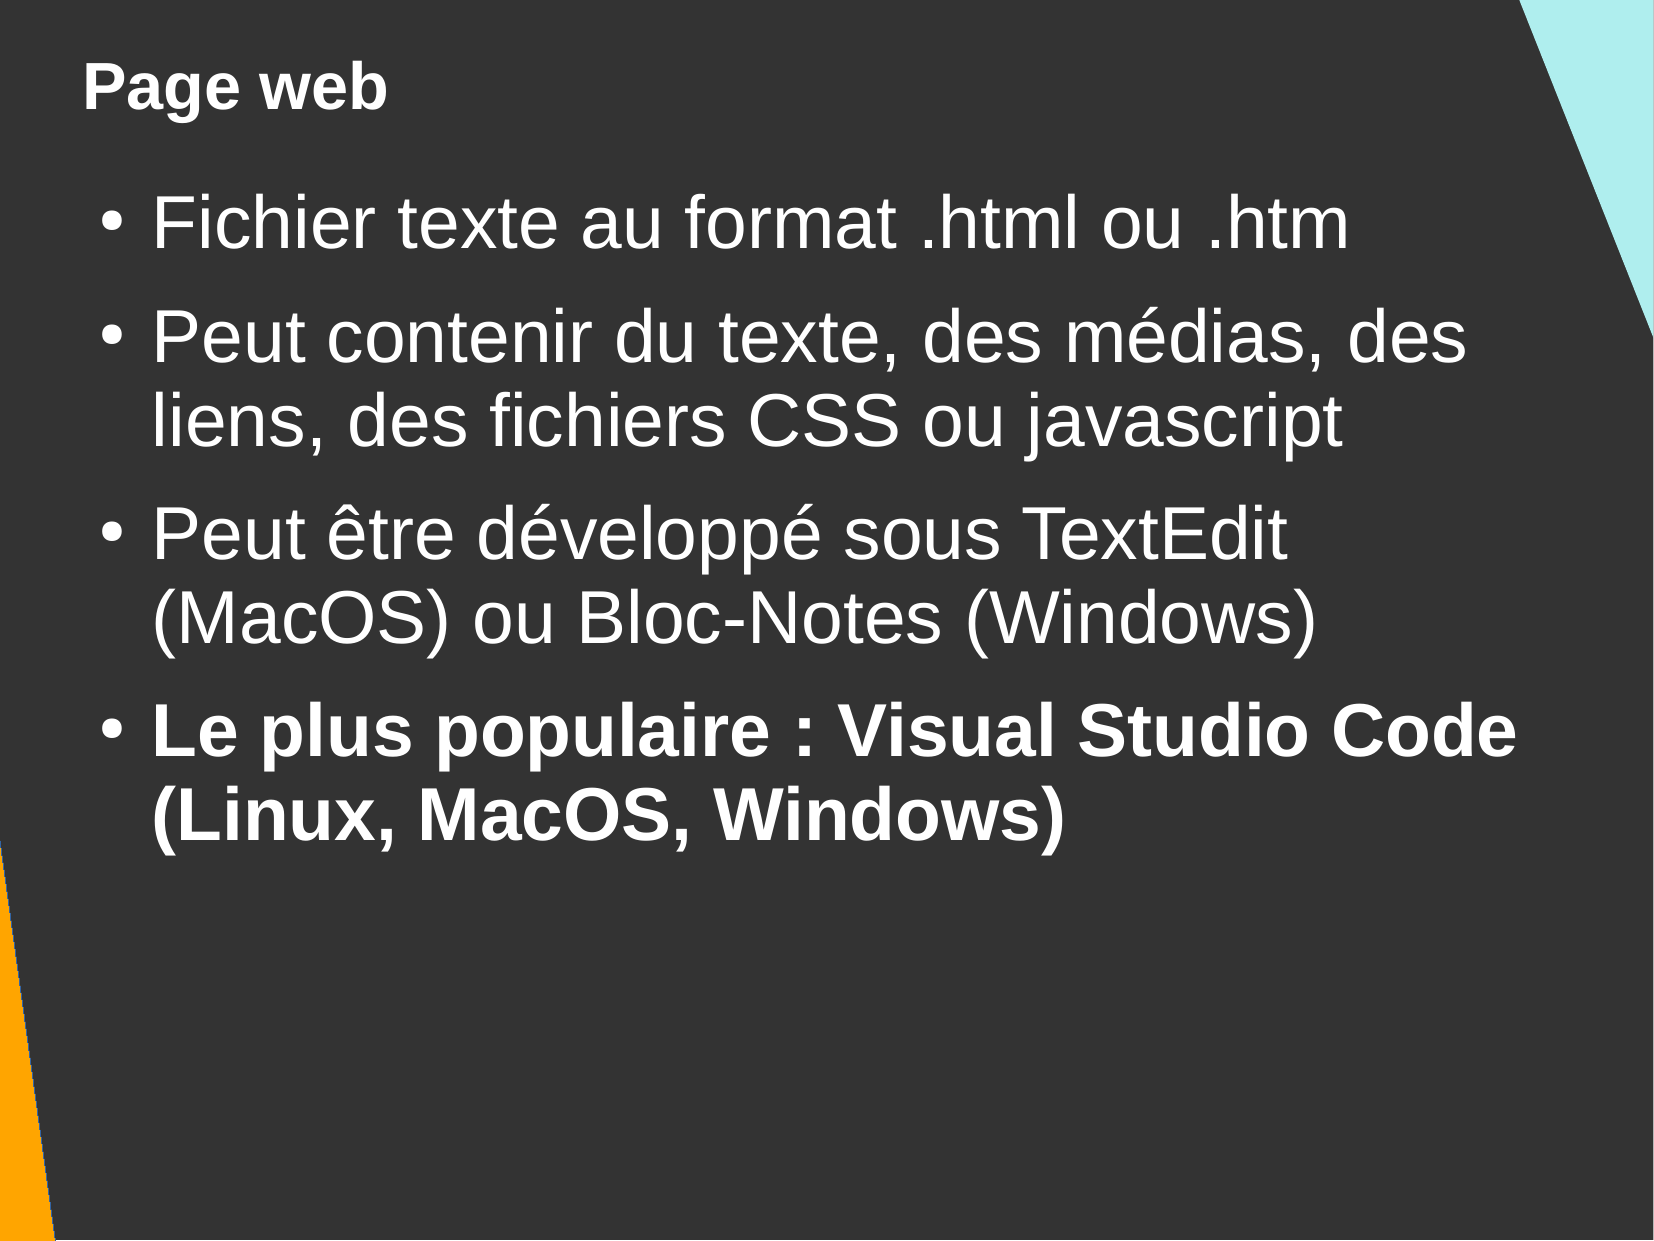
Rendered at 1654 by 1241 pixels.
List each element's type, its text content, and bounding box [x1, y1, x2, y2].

text_box [1519, 0, 1654, 340]
list Fichier texte au format .html ou .htm Peut contenir du texte, des médias, des liens, des fichiers CSS ou javascript Peut être développé sous TextEdit (MacOS) ou Bloc-Notes (Windows) Le plus populaire : Visual Studio Code (Linux, MacOS, Windows) [80, 180, 1569, 900]
title Page web [82, 49, 1571, 152]
text_box [0, 840, 56, 1241]
